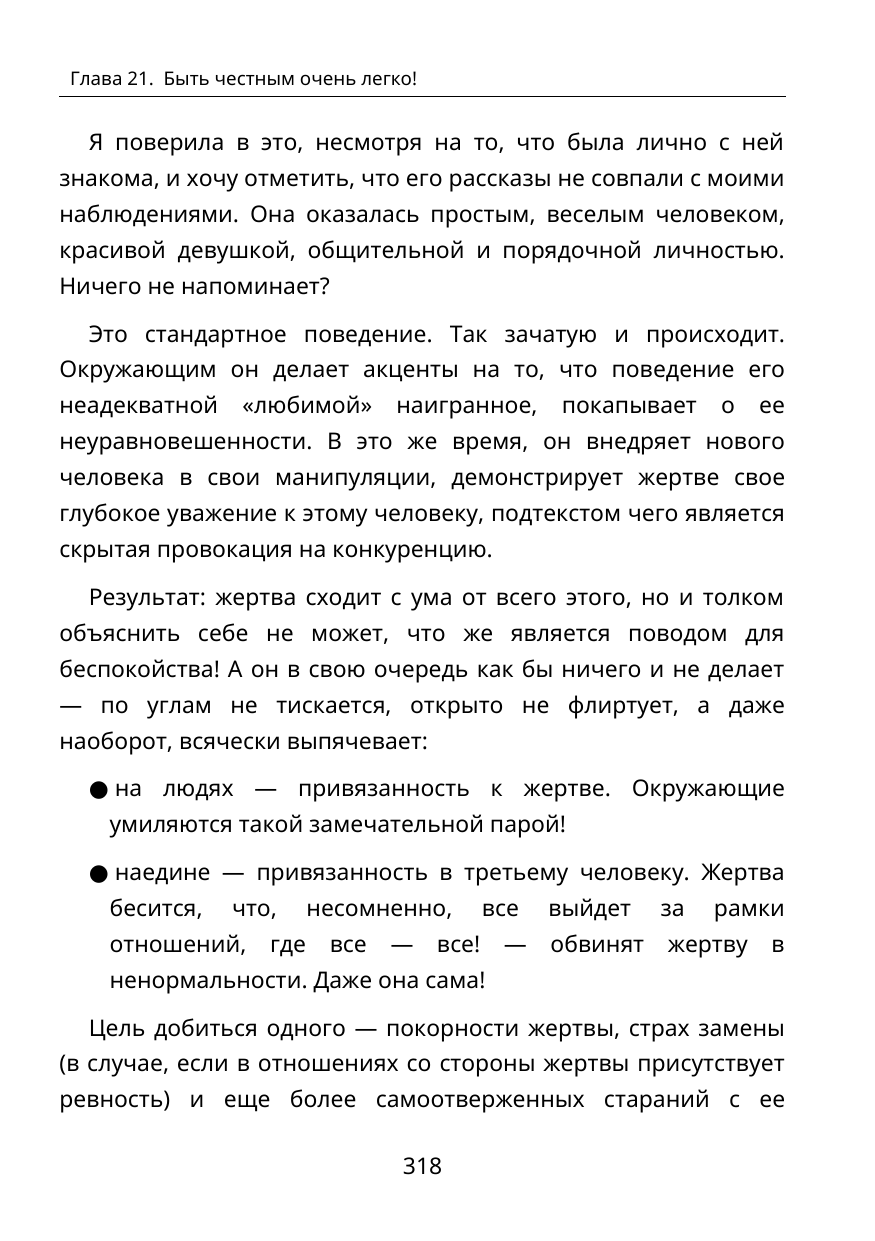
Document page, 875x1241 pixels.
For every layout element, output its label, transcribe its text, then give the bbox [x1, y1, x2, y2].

text Цель добиться одного — покорности жертвы, страх замены (в случае, если в отношениях со стороны жертвы присутствует ревность) и еще более самоотверженных стараний с ее [59, 1011, 786, 1114]
text Я поверила в это, несмотря на то, что была лично с ней знакома, и хочу отметить, что его рассказы не совпали с моими наблюдениями. Она оказалась простым, веселым человеком, красивой девушкой, общительной и порядочной личностью. Ничего не напоминает? [59, 126, 786, 301]
list наедине — привязанность в третьему человеку. Жертва бесится, что, несомненно, все выйдет за рамки отношений, где все — все! — обвинят жертву в ненормальности. Даже она сама! [88, 856, 786, 995]
text Результат: жертва сходит с ума от всего этого, но и толком объяснить себе не может, что же является поводом для беспокойства! А он в свою очередь как бы ничего и не делает — по углам не тискается, открыто не флиртует, а даже наоборот, всячески выпячевает: [59, 581, 786, 756]
text Это стандартное поведение. Так зачатую и происходит. Окружающим он делает акценты на то, что поведение его неадекватной «любимой» наигранное, покапывает о ее неуравновешенности. В это же время, он внедряет нового человека в свои манипуляции, демонстрирует жертве свое глубокое уважение к этому человеку, подтекстом чего является скрытая провокация на конкуренцию. [59, 317, 786, 564]
list на людях — привязанность к жертве. Окружающие умиляются такой замечательной парой! [88, 772, 786, 839]
